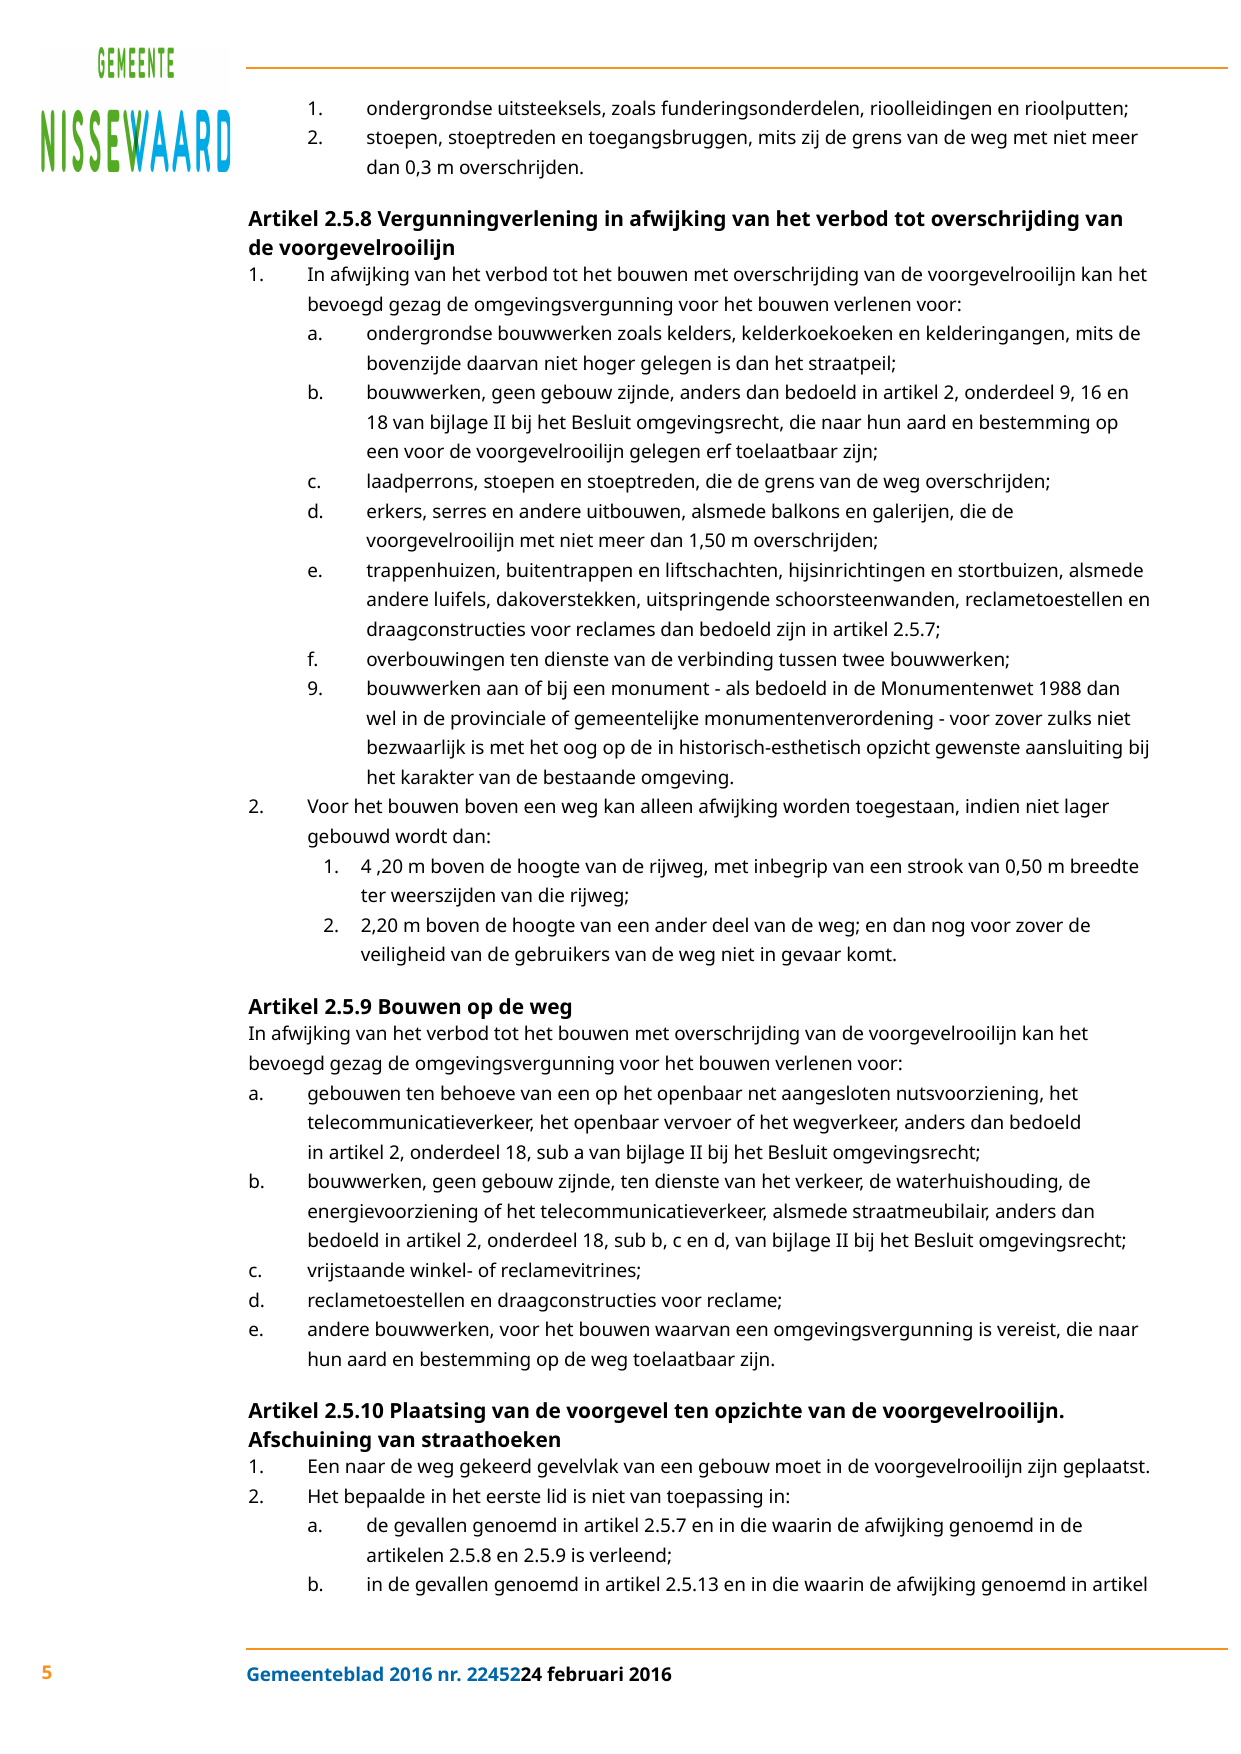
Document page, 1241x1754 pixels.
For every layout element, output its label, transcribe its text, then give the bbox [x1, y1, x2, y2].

list 2,20 m boven de hoogte van een ander deel van de weg; en dan nog voor zover de veiligheid van de gebruikers van de weg niet in gevaar komt. [323, 912, 1152, 967]
list gebouwen ten behoeve van een op het openbaar net aangesloten nutsvoorziening, het telecommunicatieverkeer, het openbaar vervoer of het wegverkeer, anders dan bedoeld in artikel 2, onderdeel 18, sub a van bijlage II bij het Besluit omgevingsrecht; [248, 1080, 1152, 1164]
picture [201, 122, 206, 138]
list overbouwingen ten dienste van de verbinding tussen twee bouwwerken; [307, 646, 1152, 672]
list de gevallen genoemd in artikel 2.5.7 en in die waarin de afwijking genoemd in de artikelen 2.5.8 en 2.5.9 is verleend; [307, 1512, 1152, 1568]
picture [41, 47, 231, 172]
picture [222, 122, 227, 160]
text In afwijking van het verbod tot het bouwen met overschrijding van de voorgevelrooilijn kan het bevoegd gezag de omgevingsvergunning voor het bouwen verlenen voor: [248, 1021, 1152, 1076]
list vrijstaande winkel- of reclamevitrines; [248, 1257, 1152, 1283]
picture [154, 157, 165, 172]
list Voor het bouwen boven een weg kan alleen afwijking worden toegestaan, indien niet lager gebouwd wordt dan: [248, 794, 1152, 849]
list bouwwerken, geen gebouw zijnde, anders dan bedoeld in artikel 2, onderdeel 9, 16 en 18 van bijlage II bij het Besluit omgevingsrecht, die naar hun aard en bestemming op een voor de voorgevelrooilijn gelegen erf toelaatbaar zijn; [307, 379, 1152, 464]
picture [176, 157, 187, 172]
list laadperrons, stoepen en stoeptreden, die de grens van de weg overschrijden; [307, 468, 1152, 494]
list Een naar de weg gekeerd gevelvlak van een gebouw moet in de voorgevelrooilijn zijn geplaatst. [248, 1453, 1152, 1479]
list In afwijking van het verbod tot het bouwen met overschrijding van de voorgevelrooilijn kan het bevoegd gezag de omgevingsvergunning voor het bouwen verlenen voor: [248, 261, 1152, 317]
list bouwwerken aan of bij een monument - als bedoeld in de Monumentenwet 1988 dan wel in de provinciale of gemeentelijke monumentenverordening - voor zover zulks niet bezwaarlijk is met het oog op de in historisch-esthetisch opzicht gewenste aansluiting bij het karakter van de bestaande omgeving. [307, 675, 1152, 790]
list ondergrondse bouwwerken zoals kelders, kelderkoekoeken en kelderingangen, mits de bovenzijde daarvan niet hoger gelegen is dan het straatpeil; [307, 320, 1152, 376]
list Het bepaalde in het eerste lid is niet van toepassing in: [248, 1483, 1152, 1508]
list 4 ,20 m boven de hoogte van de rijweg, met inbegrip van een strook van 0,50 m breedte ter weerszijden van die rijweg; [323, 853, 1152, 908]
list bouwwerken, geen gebouw zijnde, ten dienste van het verkeer, de waterhuishouding, de energievoorziening of het telecommunicatieverkeer, alsmede straatmeubilair, anders dan bedoeld in artikel 2, onderdeel 18, sub b, c en d, van bijlage II bij het Besluit omgevingsrecht; [248, 1168, 1152, 1253]
list in de gevallen genoemd in artikel 2.5.13 en in die waarin de afwijking genoemd in artikel [307, 1572, 1152, 1597]
list erkers, serres en andere uitbouwen, alsmede balkons en galerijen, die de voorgevelrooilijn met niet meer dan 1,50 m overschrijden; [307, 498, 1152, 553]
list stoepen, stoeptreden en toegangsbruggen, mits zij de grens van de weg met niet meer dan 0,3 m overschrijden. [307, 124, 1152, 180]
text Artikel 2.5.10 Plaatsing van de voorgevel ten opzichte van de voorgevelrooilijn. Afschuining van straathoeken [248, 1396, 1152, 1453]
picture [200, 151, 206, 172]
list andere bouwwerken, voor het bouwen waarvan een omgevingsvergunning is vereist, die naar hun aard en bestemming op de weg toelaatbaar zijn. [248, 1316, 1152, 1372]
list ondergrondse uitsteeksels, zoals funderingsonderdelen, rioolleidingen en rioolputten; [307, 95, 1152, 121]
list trappenhuizen, buitentrappen en liftschachten, hijsinrichtingen en stortbuizen, alsmede andere luifels, dakoverstekken, uitspringende schoorsteenwanden, reclametoestellen en draagconstructies voor reclames dan bedoeld zijn in artikel 2.5.7; [307, 557, 1152, 642]
list reclametoestellen en draagconstructies voor reclame; [248, 1287, 1152, 1312]
text Artikel 2.5.8 Vergunningverlening in afwijking van het verbod tot overschrijding van de voorgevelrooilijn [248, 204, 1152, 261]
text Artikel 2.5.9 Bouwen op de weg [248, 992, 1152, 1021]
